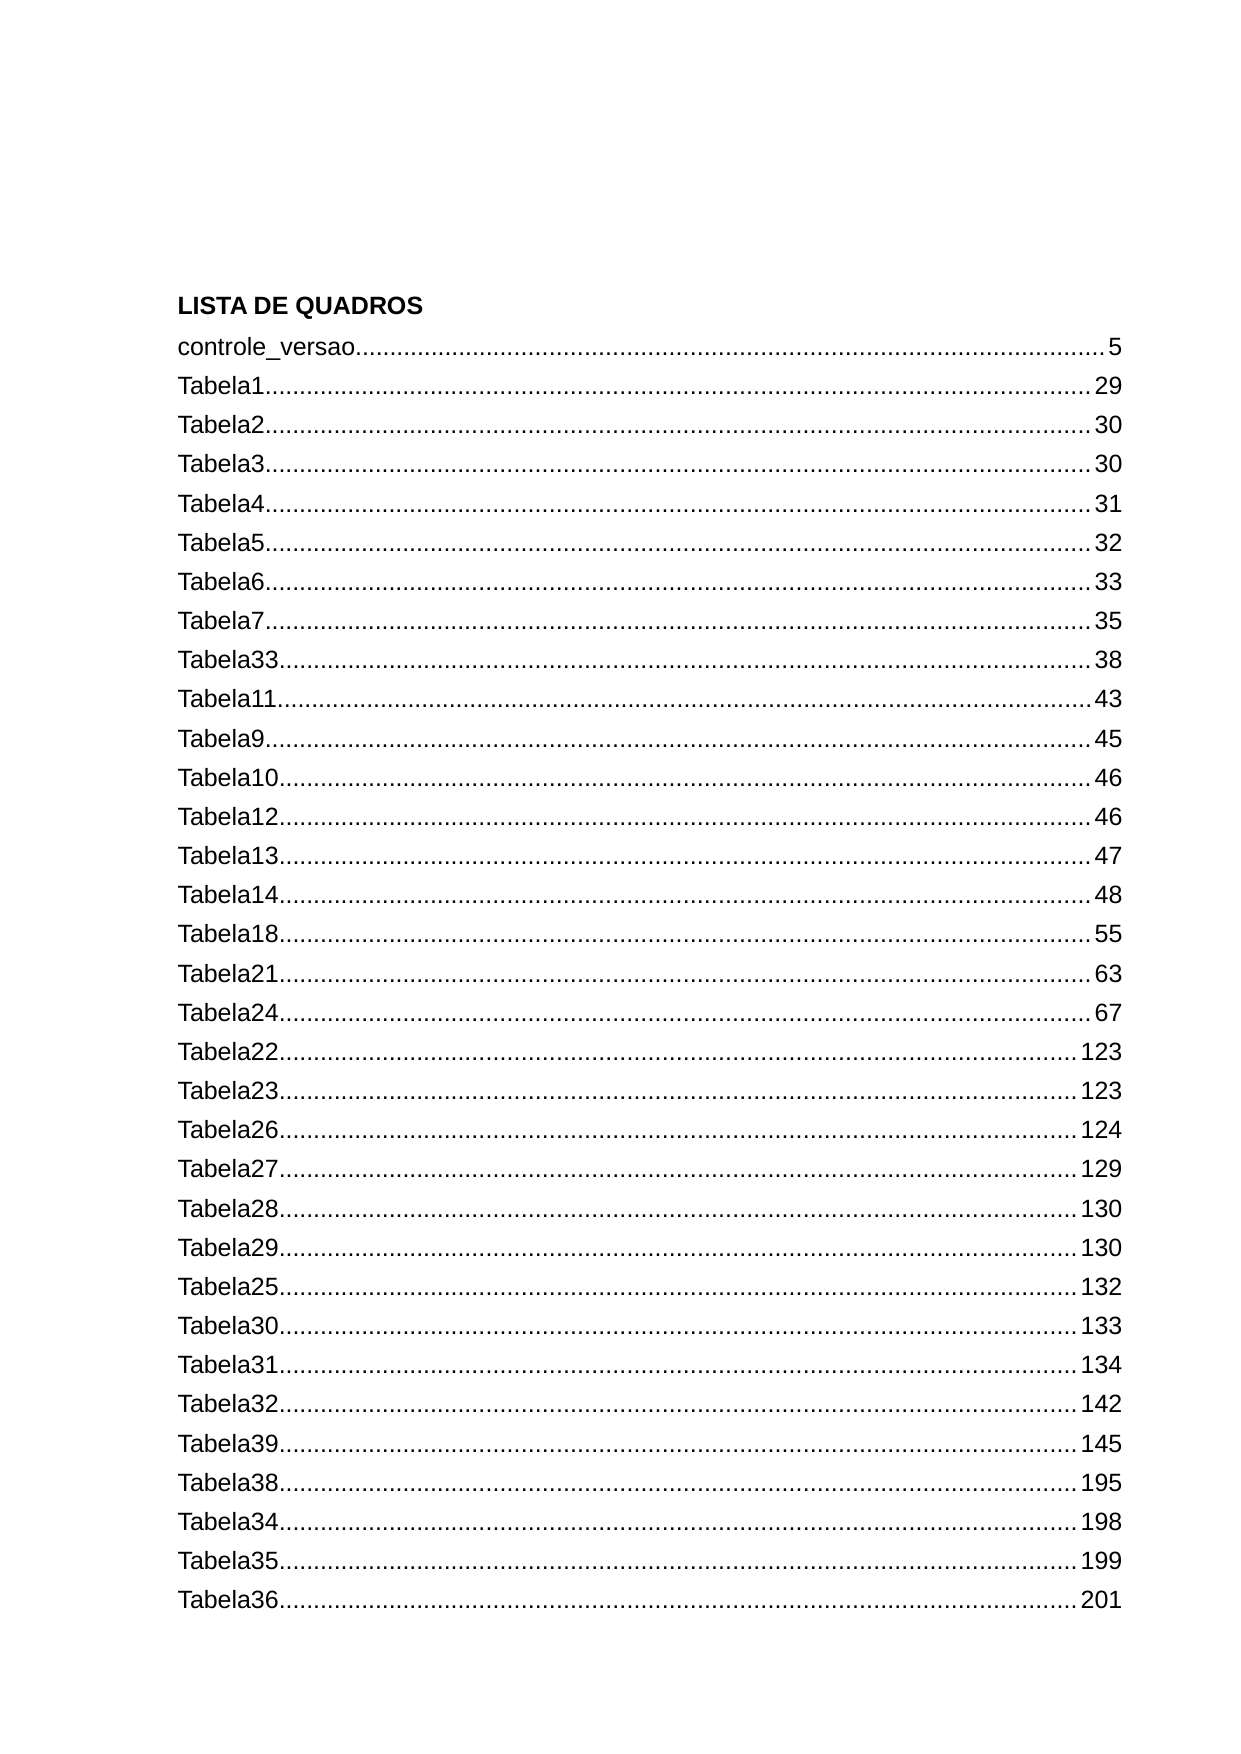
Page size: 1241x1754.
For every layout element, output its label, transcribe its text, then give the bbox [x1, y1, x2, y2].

text Tabela2 30 [177, 410, 1122, 439]
text Tabela39 145 [177, 1429, 1122, 1457]
subtitle LISTA DE QUADROS [177, 291, 1122, 319]
text Tabela10 46 [177, 763, 1122, 792]
text Tabela7 35 [177, 606, 1122, 635]
text Tabela25 132 [177, 1272, 1122, 1301]
text Tabela11 43 [177, 684, 1122, 713]
text Tabela12 46 [177, 802, 1122, 831]
text controle_versao 5 [177, 332, 1122, 361]
text Tabela6 33 [177, 567, 1122, 596]
text Tabela1 29 [177, 371, 1122, 400]
text Tabela9 45 [177, 724, 1122, 752]
text Tabela34 198 [177, 1507, 1122, 1536]
text Tabela22 123 [177, 1037, 1122, 1066]
text Tabela13 47 [177, 841, 1122, 870]
text Tabela27 129 [177, 1154, 1122, 1183]
text Tabela3 30 [177, 449, 1122, 478]
text Tabela28 130 [177, 1194, 1122, 1222]
text Tabela23 123 [177, 1076, 1122, 1105]
text Tabela21 63 [177, 959, 1122, 987]
text Tabela29 130 [177, 1233, 1122, 1262]
text Tabela5 32 [177, 528, 1122, 557]
text Tabela35 199 [177, 1546, 1122, 1575]
text Tabela14 48 [177, 880, 1122, 909]
text Tabela31 134 [177, 1350, 1122, 1379]
text Tabela26 124 [177, 1115, 1122, 1144]
text Tabela36 201 [177, 1585, 1122, 1614]
text Tabela33 38 [177, 645, 1122, 674]
text Tabela30 133 [177, 1311, 1122, 1340]
text Tabela32 142 [177, 1389, 1122, 1418]
text Tabela18 55 [177, 919, 1122, 948]
text Tabela24 67 [177, 998, 1122, 1027]
text Tabela4 31 [177, 489, 1122, 517]
text Tabela38 195 [177, 1468, 1122, 1497]
